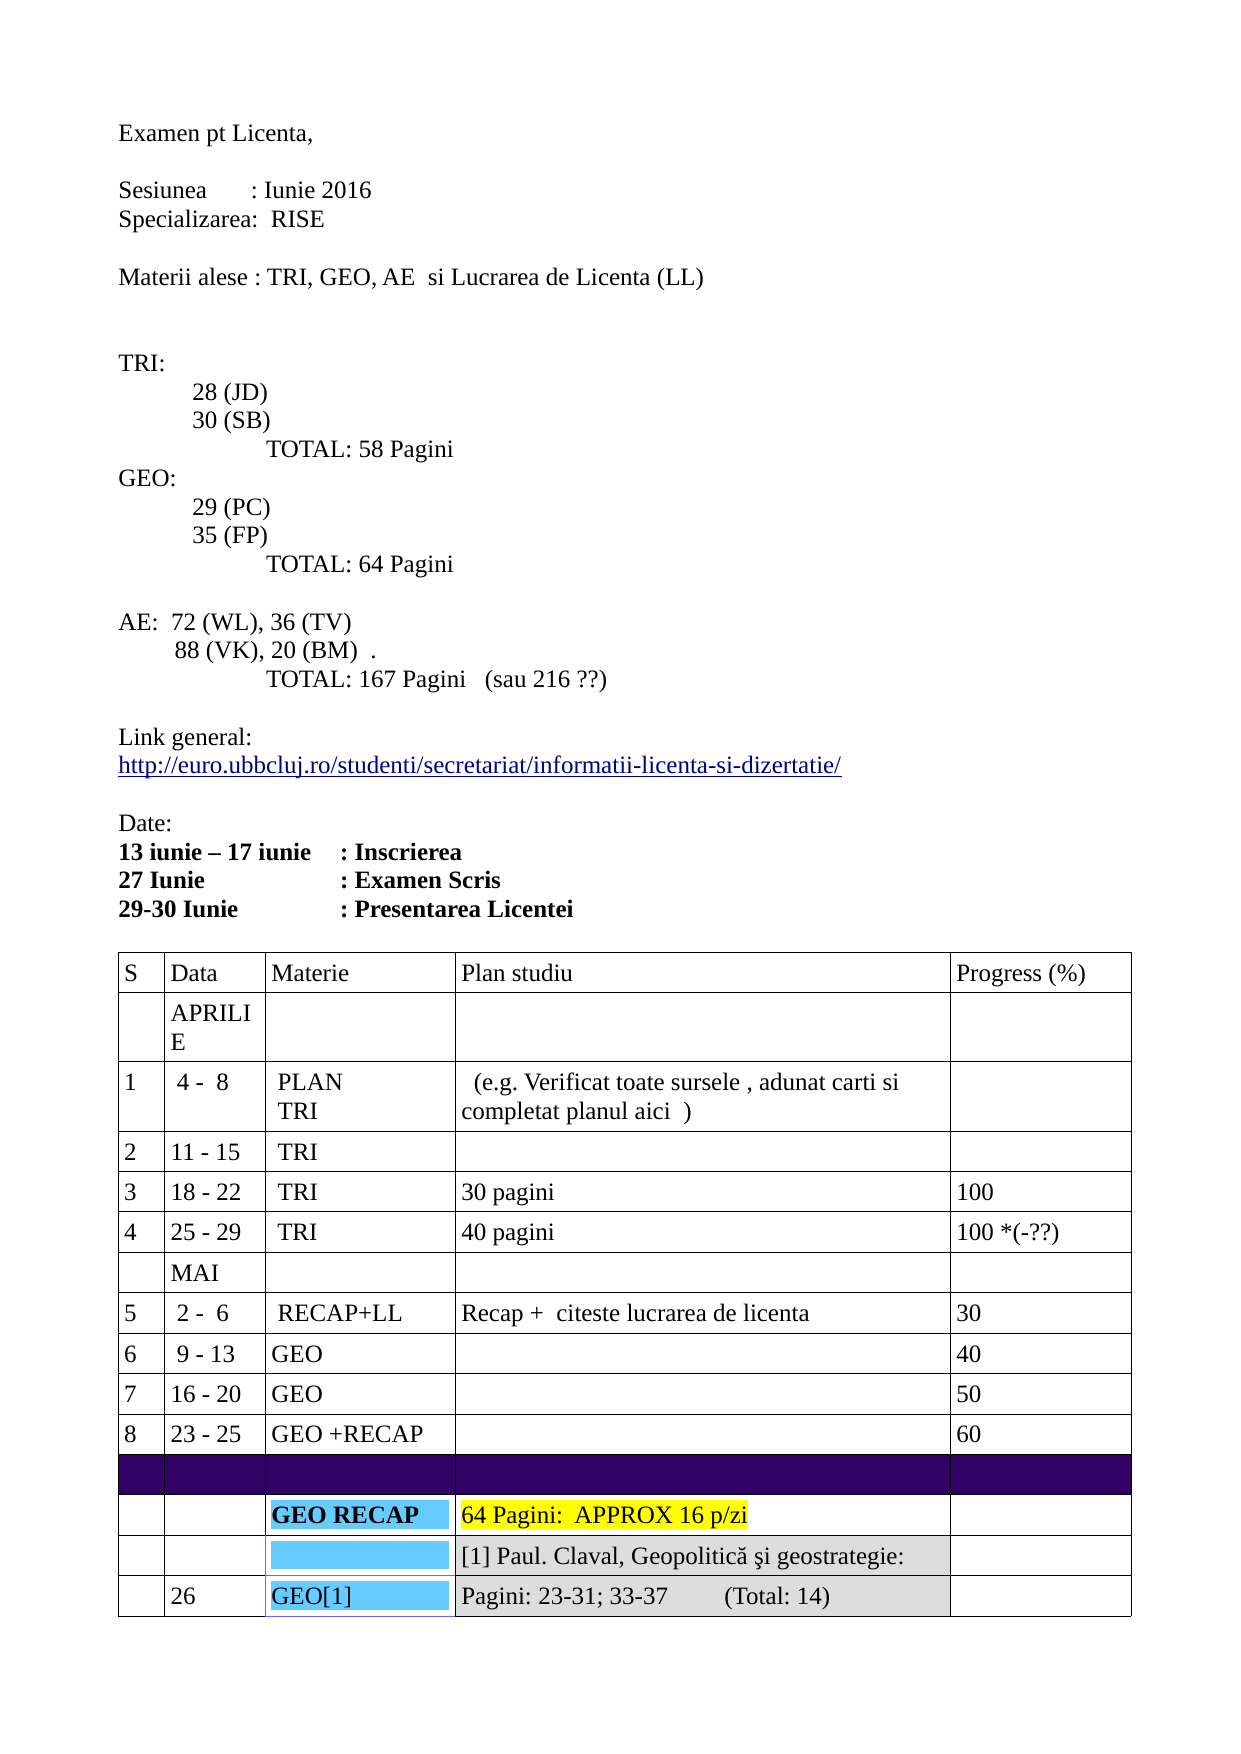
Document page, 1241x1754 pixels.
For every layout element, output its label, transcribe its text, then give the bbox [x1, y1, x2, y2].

table_cell TRI [266, 1212, 455, 1252]
table_header Plan studiu [456, 953, 950, 992]
table_cell [266, 1253, 455, 1292]
text 35 (FP) [118, 521, 1122, 549]
text http://euro.ubbcluj.ro/studenti/secretariat/informatii-licenta-si-dizertatie/ [118, 751, 1122, 779]
table_cell 64 Pagini: APPROX 16 p/zi [456, 1495, 950, 1535]
table_cell [165, 1455, 265, 1494]
text 28 (JD) [118, 377, 1122, 406]
text Specializarea: RISE [118, 204, 1122, 233]
table_cell 8 [119, 1415, 164, 1454]
table_cell 9 - 13 [165, 1334, 265, 1373]
table_cell [165, 1495, 265, 1535]
text 13 iunie – 17 iunie : Inscrierea [118, 837, 1122, 866]
table_cell GEO [266, 1334, 455, 1373]
text TOTAL: 64 Pagini [118, 549, 1122, 578]
text Link general: [118, 722, 1122, 751]
table_cell [951, 1536, 1131, 1575]
table_cell 30 pagini [456, 1172, 950, 1211]
table_cell TRI [266, 1172, 455, 1211]
table_cell GEO +RECAP [266, 1415, 455, 1454]
table_cell [951, 993, 1131, 1061]
table_cell [951, 1495, 1131, 1535]
table_cell 16 - 20 [165, 1374, 265, 1413]
text TOTAL: 167 Pagini (sau 216 ??) [118, 664, 1122, 693]
table_cell 26 [165, 1576, 265, 1616]
table_cell [456, 1132, 950, 1171]
table_cell [119, 1455, 164, 1494]
table_cell 4 [119, 1212, 164, 1252]
text Sesiunea : Iunie 2016 [118, 176, 1122, 204]
table_cell [165, 1536, 265, 1575]
table_cell 23 - 25 [165, 1415, 265, 1454]
text 29 (PC) [118, 492, 1122, 521]
table_cell [456, 1415, 950, 1454]
table_header Progress (%) [951, 953, 1131, 992]
table_cell [266, 1536, 455, 1575]
table_cell 25 - 29 [165, 1212, 265, 1252]
table_cell [456, 1334, 950, 1373]
table_cell [951, 1576, 1131, 1616]
table_cell [266, 1455, 455, 1494]
table_cell APRILIE [165, 993, 265, 1061]
table_cell RECAP+LL [266, 1293, 455, 1333]
table_cell 50 [951, 1374, 1131, 1413]
table_cell GEO[1] [266, 1576, 455, 1616]
table_cell MAI [165, 1253, 265, 1292]
table_cell 40 [951, 1334, 1131, 1373]
table_cell GEO RECAP [266, 1495, 455, 1535]
table_cell 3 [119, 1172, 164, 1211]
table_header S [119, 953, 164, 992]
table_cell [119, 1495, 164, 1535]
table_cell (e.g. Verificat toate sursele , adunat carti si completat planul aici ) [456, 1062, 950, 1131]
table_cell [456, 1455, 950, 1494]
table_cell GEO [266, 1374, 455, 1413]
table_cell Recap + citeste lucrarea de licenta [456, 1293, 950, 1333]
table_cell PLAN TRI [266, 1062, 455, 1131]
table_cell [119, 1253, 164, 1292]
table_cell [951, 1455, 1131, 1494]
table_cell [119, 1536, 164, 1575]
table_cell [119, 1576, 164, 1616]
table_cell [951, 1062, 1131, 1131]
table_cell 30 [951, 1293, 1131, 1333]
table_cell 40 pagini [456, 1212, 950, 1252]
table_cell 5 [119, 1293, 164, 1333]
table_cell [456, 1374, 950, 1413]
text AE: 72 (WL), 36 (TV) [118, 607, 1122, 636]
table_cell [951, 1253, 1131, 1292]
table_header Materie [266, 953, 455, 992]
text GEO: [118, 463, 1122, 492]
table_cell 60 [951, 1415, 1131, 1454]
table_cell [266, 993, 455, 1061]
table_cell Pagini: 23-31; 33-37 (Total: 14) [456, 1576, 950, 1616]
table_cell 7 [119, 1374, 164, 1413]
table_cell [951, 1132, 1131, 1171]
text 29-30 Iunie : Presentarea Licentei [118, 894, 1122, 923]
table_header Data [165, 953, 265, 992]
text Materii alese : TRI, GEO, AE si Lucrarea de Licenta (LL) [118, 262, 1122, 291]
table_cell 18 - 22 [165, 1172, 265, 1211]
text 88 (VK), 20 (BM) . [118, 636, 1122, 664]
text Examen pt Licenta, [118, 118, 1122, 147]
table_cell 4 - 8 [165, 1062, 265, 1131]
text TOTAL: 58 Pagini [118, 434, 1122, 463]
table_cell 6 [119, 1334, 164, 1373]
table_cell [119, 993, 164, 1061]
table_cell 100 [951, 1172, 1131, 1211]
text 27 Iunie : Examen Scris [118, 866, 1122, 894]
table_cell [1] Paul. Claval, Geopolitică şi geostrategie: [456, 1536, 950, 1575]
text Date: [118, 808, 1122, 837]
table_cell 11 - 15 [165, 1132, 265, 1171]
table_cell 2 [119, 1132, 164, 1171]
table_cell 100 *(-??) [951, 1212, 1131, 1252]
table_cell [456, 1253, 950, 1292]
text 30 (SB) [118, 406, 1122, 434]
table_cell 2 - 6 [165, 1293, 265, 1333]
table_cell TRI [266, 1132, 455, 1171]
text TRI: [118, 348, 1122, 377]
table_cell [456, 993, 950, 1061]
table_cell 1 [119, 1062, 164, 1131]
